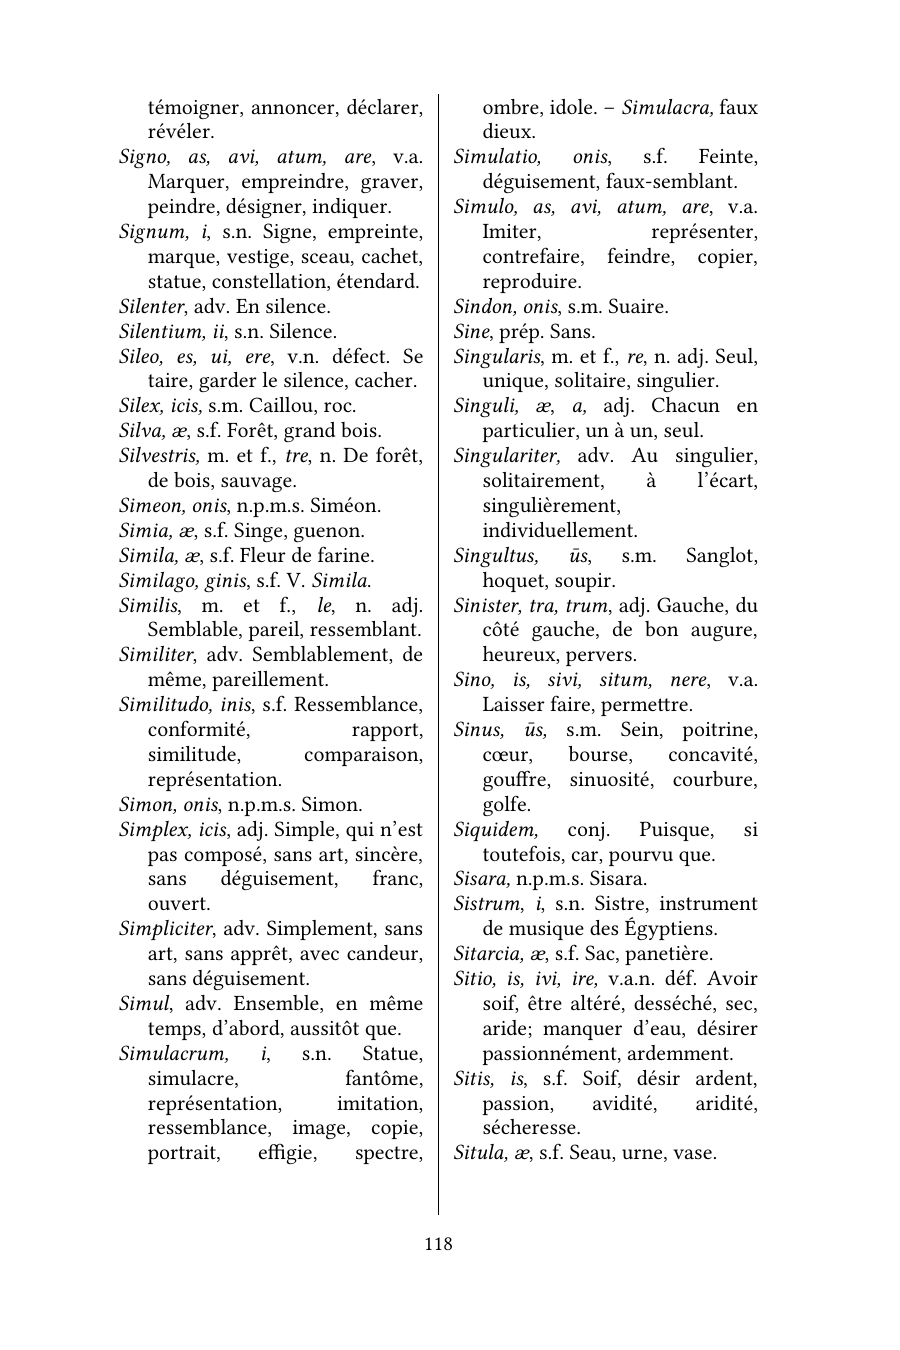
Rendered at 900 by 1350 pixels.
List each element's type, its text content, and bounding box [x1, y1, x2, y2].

text Sitio, is, ivi, ire, v.a.n. déf. Avoir soif, être altéré, desséché, sec, aride; manquer d’eau, désirer passionnément, ardemment. [453, 966, 758, 1065]
text Sinister, tra, trum, adj. Gauche, du côté gauche, de bon augure, heureux, pervers. [453, 592, 758, 667]
text Silentium, ii, s.n. Silence. [118, 318, 423, 343]
text Singultus, ūs, s.m. Sanglot, hoquet, soupir. [453, 543, 758, 592]
text Similiter, adv. Semblablement, de même, pareillement. [118, 642, 423, 692]
text Simeon, onis, n.p.m.s. Siméon. [118, 493, 423, 518]
text Sino, is, sivi, situm, nere, v.a. Laisser faire, permettre. [453, 667, 758, 717]
text Silvestris, m. et f., tre, n. De forêt, de bois, sauvage. [118, 443, 423, 493]
text Silva, æ, s.f. Forêt, grand bois. [118, 418, 423, 443]
text Singulariter, adv. Au singulier, solitairement, à l’écart, singulièrement, individuellement. [453, 443, 758, 543]
text Siquidem, conj. Puisque, si toutefois, car, pourvu que. [453, 816, 758, 866]
text Situla, æ, s.f. Seau, urne, vase. [453, 1140, 758, 1165]
text Similitudo, inis, s.f. Ressemblance, conformité, rapport, similitude, comparaison, représentation. [118, 692, 423, 792]
text Signo, as, avi, atum, are, v.a. Marquer, empreindre, graver, peindre, désigner, indiquer. [118, 144, 423, 219]
text Simia, æ, s.f. Singe, guenon. [118, 518, 423, 543]
text Sine, prép. Sans. [453, 318, 758, 343]
text Simpliciter, adv. Simplement, sans art, sans apprêt, avec candeur, sans déguisement. [118, 916, 423, 991]
text Singuli, æ, a, adj. Chacun en particulier, un à un, seul. [453, 393, 758, 443]
text Simon, onis, n.p.m.s. Simon. [118, 792, 423, 816]
text Signum, i, s.n. Signe, empreinte, marque, vestige, sceau, cachet, statue, constellation, étendard. [118, 219, 423, 294]
text Sisara, n.p.m.s. Sisara. [453, 866, 758, 891]
text Similis, m. et f., le, n. adj. Semblable, pareil, ressemblant. [118, 592, 423, 642]
text Sistrum, i, s.n. Sistre, instrument de musique des Égyptiens. [453, 891, 758, 941]
text témoigner, annoncer, déclarer, révéler. [118, 94, 423, 144]
text ombre, idole. – Simulacra, faux dieux. [453, 94, 758, 144]
text Simulatio, onis, s.f. Feinte, déguisement, faux-semblant. [453, 144, 758, 194]
text Sitis, is, s.f. Soif, désir ardent, passion, avidité, aridité, sécheresse. [453, 1065, 758, 1140]
text Sinus, ūs, s.m. Sein, poitrine, cœur, bourse, concavité, gouffre, sinuosité, courbure, golfe. [453, 717, 758, 816]
text Simul, adv. Ensemble, en même temps, d’abord, aussitôt que. [118, 991, 423, 1041]
text Simulo, as, avi, atum, are, v.a. Imiter, représenter, contrefaire, feindre, copier, reproduire. [453, 194, 758, 294]
text Silex, icis, s.m. Caillou, roc. [118, 393, 423, 418]
text Simulacrum, i, s.n. Statue, simulacre, fantôme, représentation, imitation, ressemblance, image, copie, portrait, effigie, spectre, [118, 1041, 423, 1165]
text Sitarcia, æ, s.f. Sac, panetière. [453, 941, 758, 966]
text Simplex, icis, adj. Simple, qui n’est pas composé, sans art, sincère, sans déguisement, franc, ouvert. [118, 816, 423, 916]
text Simila, æ, s.f. Fleur de farine. [118, 543, 423, 567]
text Similago, ginis, s.f. V. Simila. [118, 567, 423, 592]
text Silenter, adv. En silence. [118, 294, 423, 318]
text Singularis, m. et f., re, n. adj. Seul, unique, solitaire, singulier. [453, 343, 758, 393]
text Sindon, onis, s.m. Suaire. [453, 294, 758, 318]
text Sileo, es, ui, ere, v.n. défect. Se taire, garder le silence, cacher. [118, 343, 423, 393]
